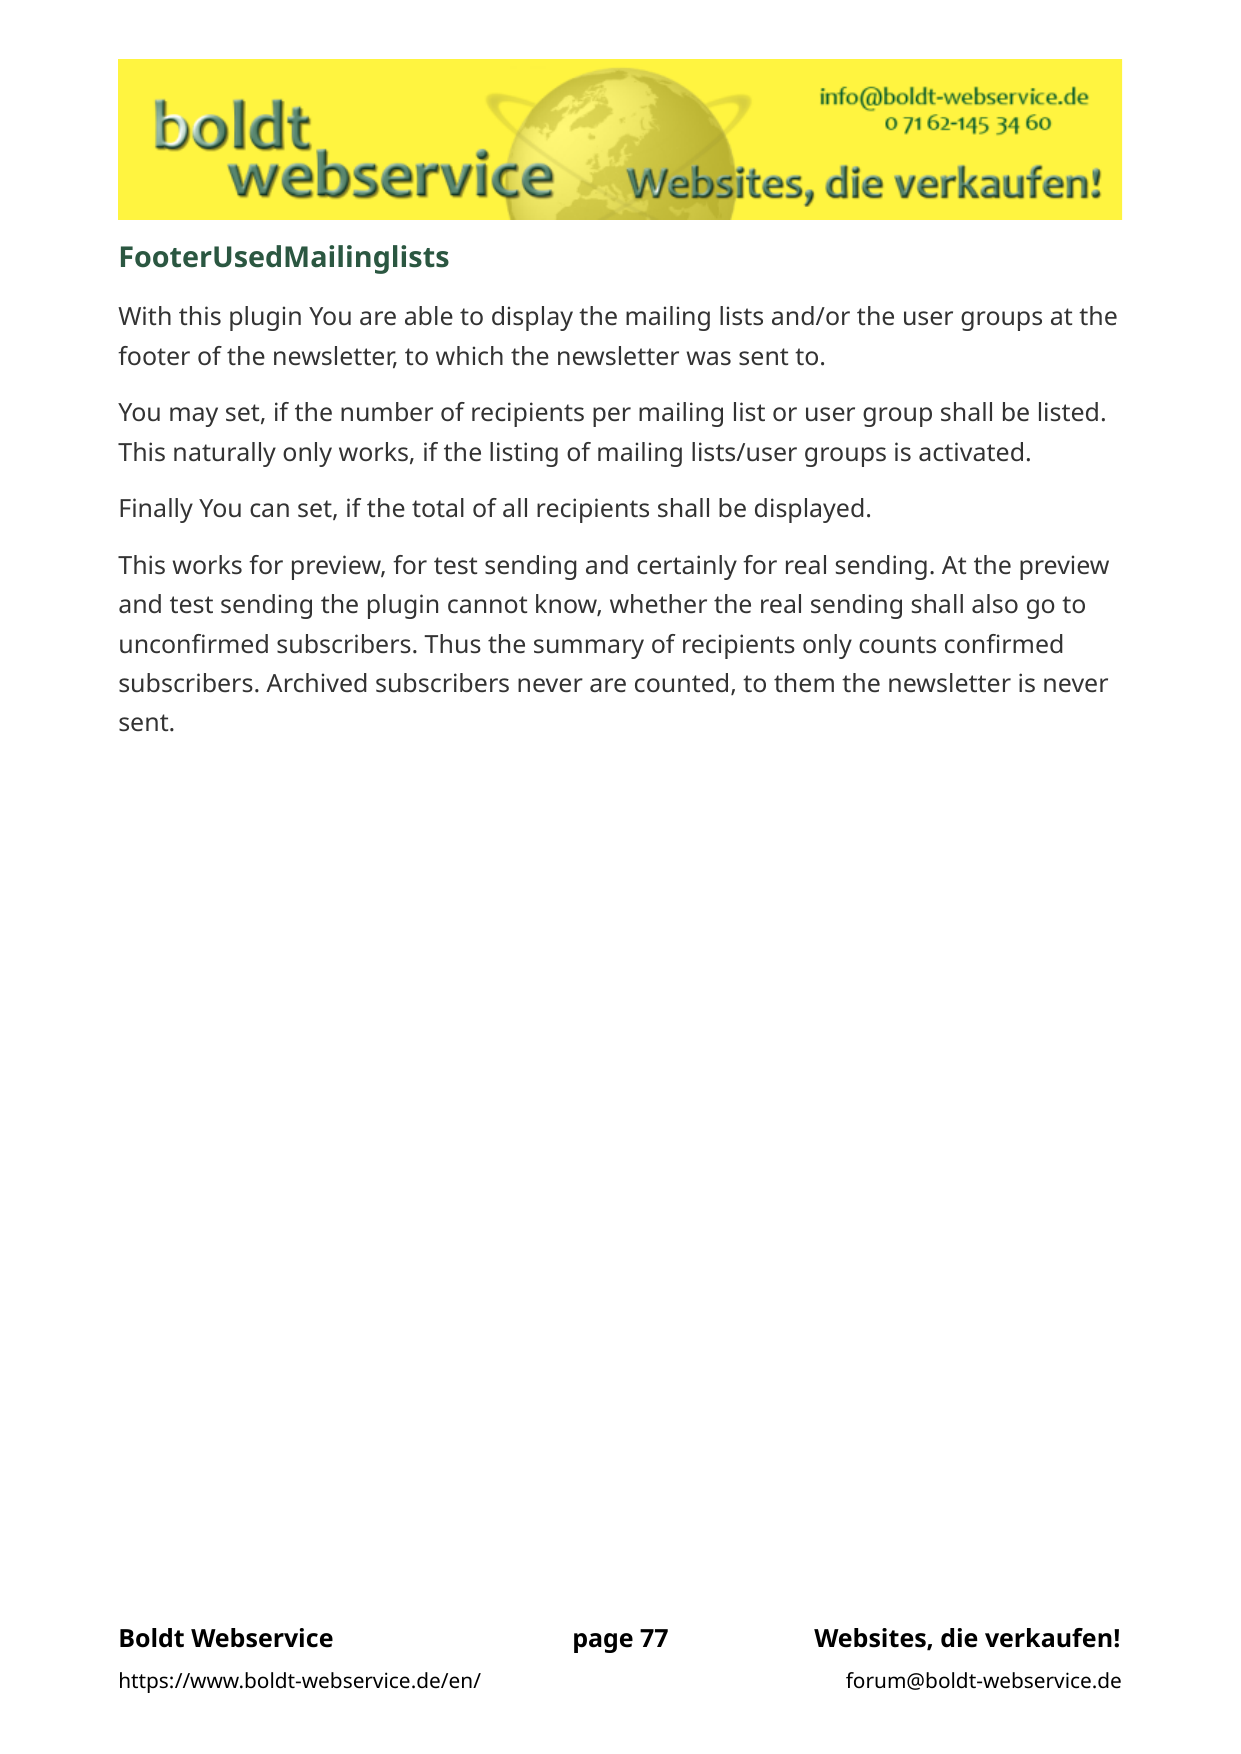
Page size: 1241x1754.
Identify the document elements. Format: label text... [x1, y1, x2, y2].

text You may set, if the number of recipients per mailing list or user group shall be listed. This naturally only works, if the listing of mailing lists/user groups is activated. [118, 395, 1122, 468]
picture [118, 59, 1123, 220]
subtitle FooterUsedMailinglists [118, 236, 1122, 275]
text This works for preview, for test sending and certainly for real sending. At the preview and test sending the plugin cannot know, whether the real sending shall also go to unconfirmed subscribers. Thus the summary of recipients only counts confirmed subscribers. Archived subscribers never are counted, to them the newsletter is never sent. [118, 548, 1122, 739]
text With this plugin You are able to display the mailing lists and/or the user groups at the footer of the newsletter, to which the newsletter was sent to. [118, 299, 1122, 372]
text Finally You can set, if the total of all recipients shall be displayed. [118, 491, 1122, 525]
